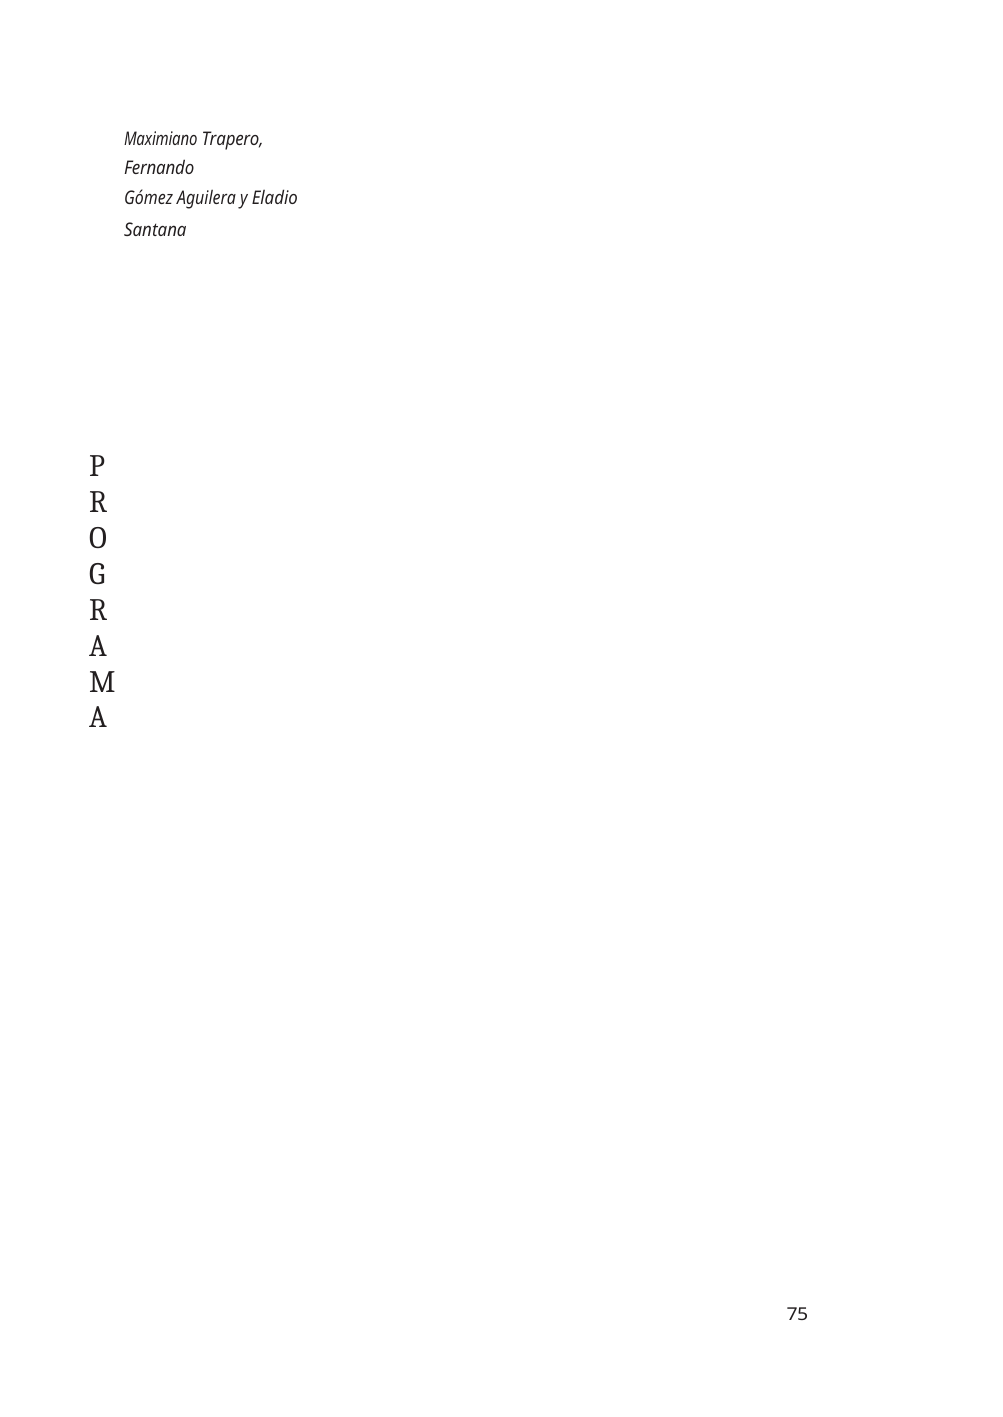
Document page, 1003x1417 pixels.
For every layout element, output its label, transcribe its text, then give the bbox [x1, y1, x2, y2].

text P R O G R A M A S [89, 448, 128, 731]
text Gómez Aguilera y Eladio Santana [124, 184, 327, 241]
text Fernando [124, 157, 355, 179]
text Maximiano Trapero, [124, 125, 327, 151]
